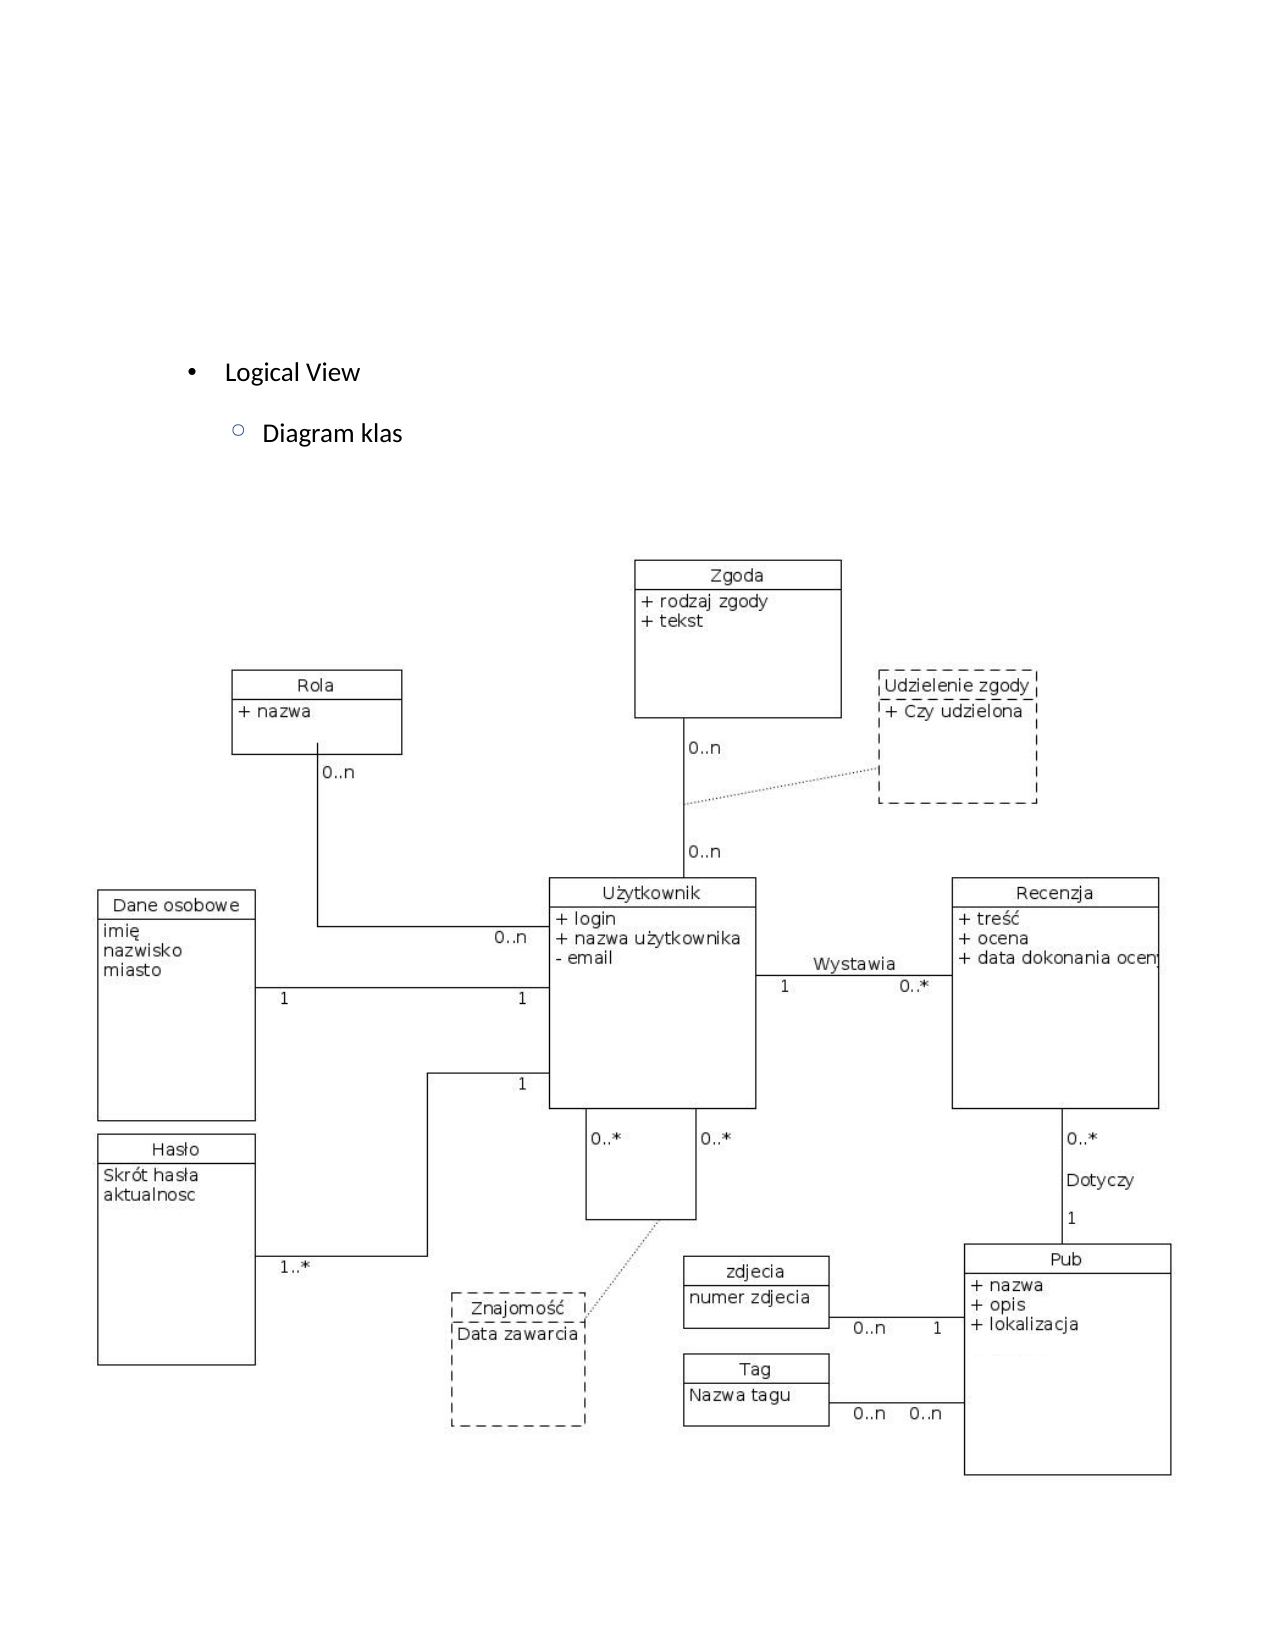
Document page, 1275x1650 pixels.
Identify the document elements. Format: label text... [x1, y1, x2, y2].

list Logical View [187, 356, 1125, 389]
list Diagram klas [225, 416, 1125, 449]
